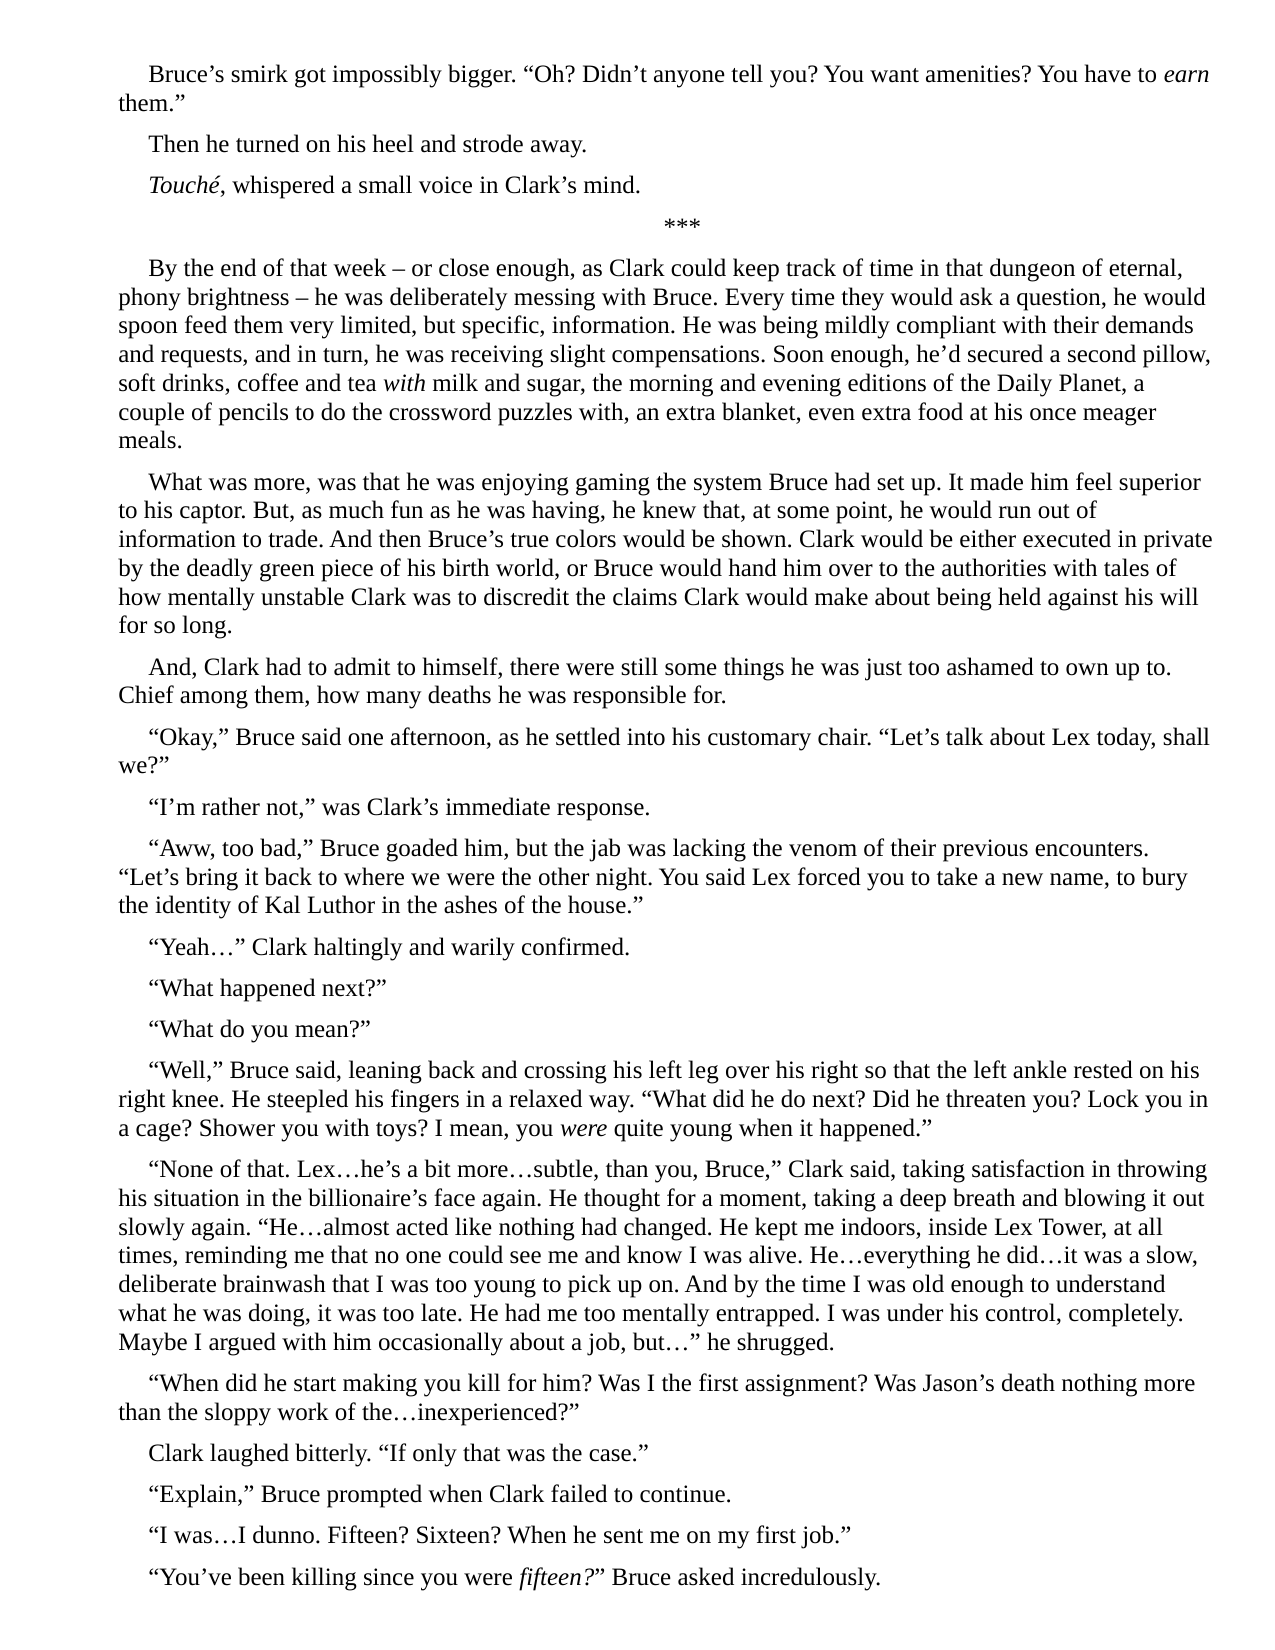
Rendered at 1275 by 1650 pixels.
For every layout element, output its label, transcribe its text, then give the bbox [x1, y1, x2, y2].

text And, Clark had to admit to himself, there were still some things he was just too ashamed to own up to. Chief among them, how many deaths he was responsible for. [118, 652, 1216, 709]
text “None of that. Lex…he’s a bit more…subtle, than you, Bruce,” Clark said, taking satisfaction in throwing his situation in the billionaire’s face again. He thought for a moment, taking a deep breath and blowing it out slowly again. “He…almost acted like nothing had changed. He kept me indoors, inside Lex Tower, at all times, reminding me that no one could see me and know I was alive. He…everything he did…it was a slow, deliberate brainwash that I was too young to pick up on. And by the time I was old enough to understand what he was doing, it was too late. He had me too mentally entrapped. I was under his control, completely. Maybe I argued with him occasionally about a job, but…” he shrugged. [118, 1154, 1216, 1355]
text “What happened next?” [118, 973, 1216, 1002]
text “What do you mean?” [118, 1014, 1216, 1043]
text Then he turned on his heel and strode away. [118, 129, 1216, 158]
text “Yeah…” Clark haltingly and warily confirmed. [118, 932, 1216, 960]
text “Okay,” Bruce said one afternoon, as he settled into his customary chair. “Let’s talk about Lex today, shall we?” [118, 722, 1216, 779]
text *** [118, 212, 1216, 240]
text “I was…I dunno. Fifteen? Sixteen? When he sent me on my first job.” [118, 1520, 1216, 1549]
text “You’ve been killing since you were fifteen?” Bruce asked incredulously. [118, 1562, 1216, 1590]
text “Explain,” Bruce prompted when Clark failed to continue. [118, 1479, 1216, 1508]
text “Well,” Bruce said, leaning back and crossing his left leg over his right so that the left ankle rested on his right knee. He steepled his fingers in a relaxed way. “What did he do next? Did he threaten you? Lock you in a cage? Shower you with toys? I mean, you were quite young when it happened.” [118, 1055, 1216, 1142]
text By the end of that week – or close enough, as Clark could keep track of time in that dungeon of eternal, phony brightness – he was deliberately messing with Bruce. Every time they would ask a question, he would spoon feed them very limited, but specific, information. He was being mildly compliant with their demands and requests, and in turn, he was receiving slight compensations. Soon enough, he’d secured a second pillow, soft drinks, coffee and tea with milk and sugar, the morning and evening editions of the Daily Planet, a couple of pencils to do the crossword puzzles with, an extra blanket, even extra food at his once meager meals. [118, 253, 1216, 454]
text “When did he start making you kill for him? Was I the first assignment? Was Jason’s death nothing more than the sloppy work of the…inexperienced?” [118, 1368, 1216, 1425]
text Clark laughed bitterly. “If only that was the case.” [118, 1438, 1216, 1467]
text Bruce’s smirk got impossibly bigger. “Oh? Didn’t anyone tell you? You want amenities? You have to earn them.” [118, 59, 1216, 117]
text Touché, whispered a small voice in Clark’s mind. [118, 170, 1216, 199]
text “Aww, too bad,” Bruce goaded him, but the jab was lacking the venom of their previous encounters. “Let’s bring it back to where we were the other night. You said Lex forced you to take a new name, to bury the identity of Kal Luthor in the ashes of the house.” [118, 833, 1216, 919]
text What was more, was that he was enjoying gaming the system Bruce had set up. It made him feel superior to his captor. But, as much fun as he was having, he knew that, at some point, he would run out of information to trade. And then Bruce’s true colors would be shown. Clark would be either executed in private by the deadly green piece of his birth world, or Bruce would hand him over to the authorities with tales of how mentally unstable Clark was to discredit the claims Clark would make about being held against his will for so long. [118, 467, 1216, 639]
text “I’m rather not,” was Clark’s immediate response. [118, 792, 1216, 820]
